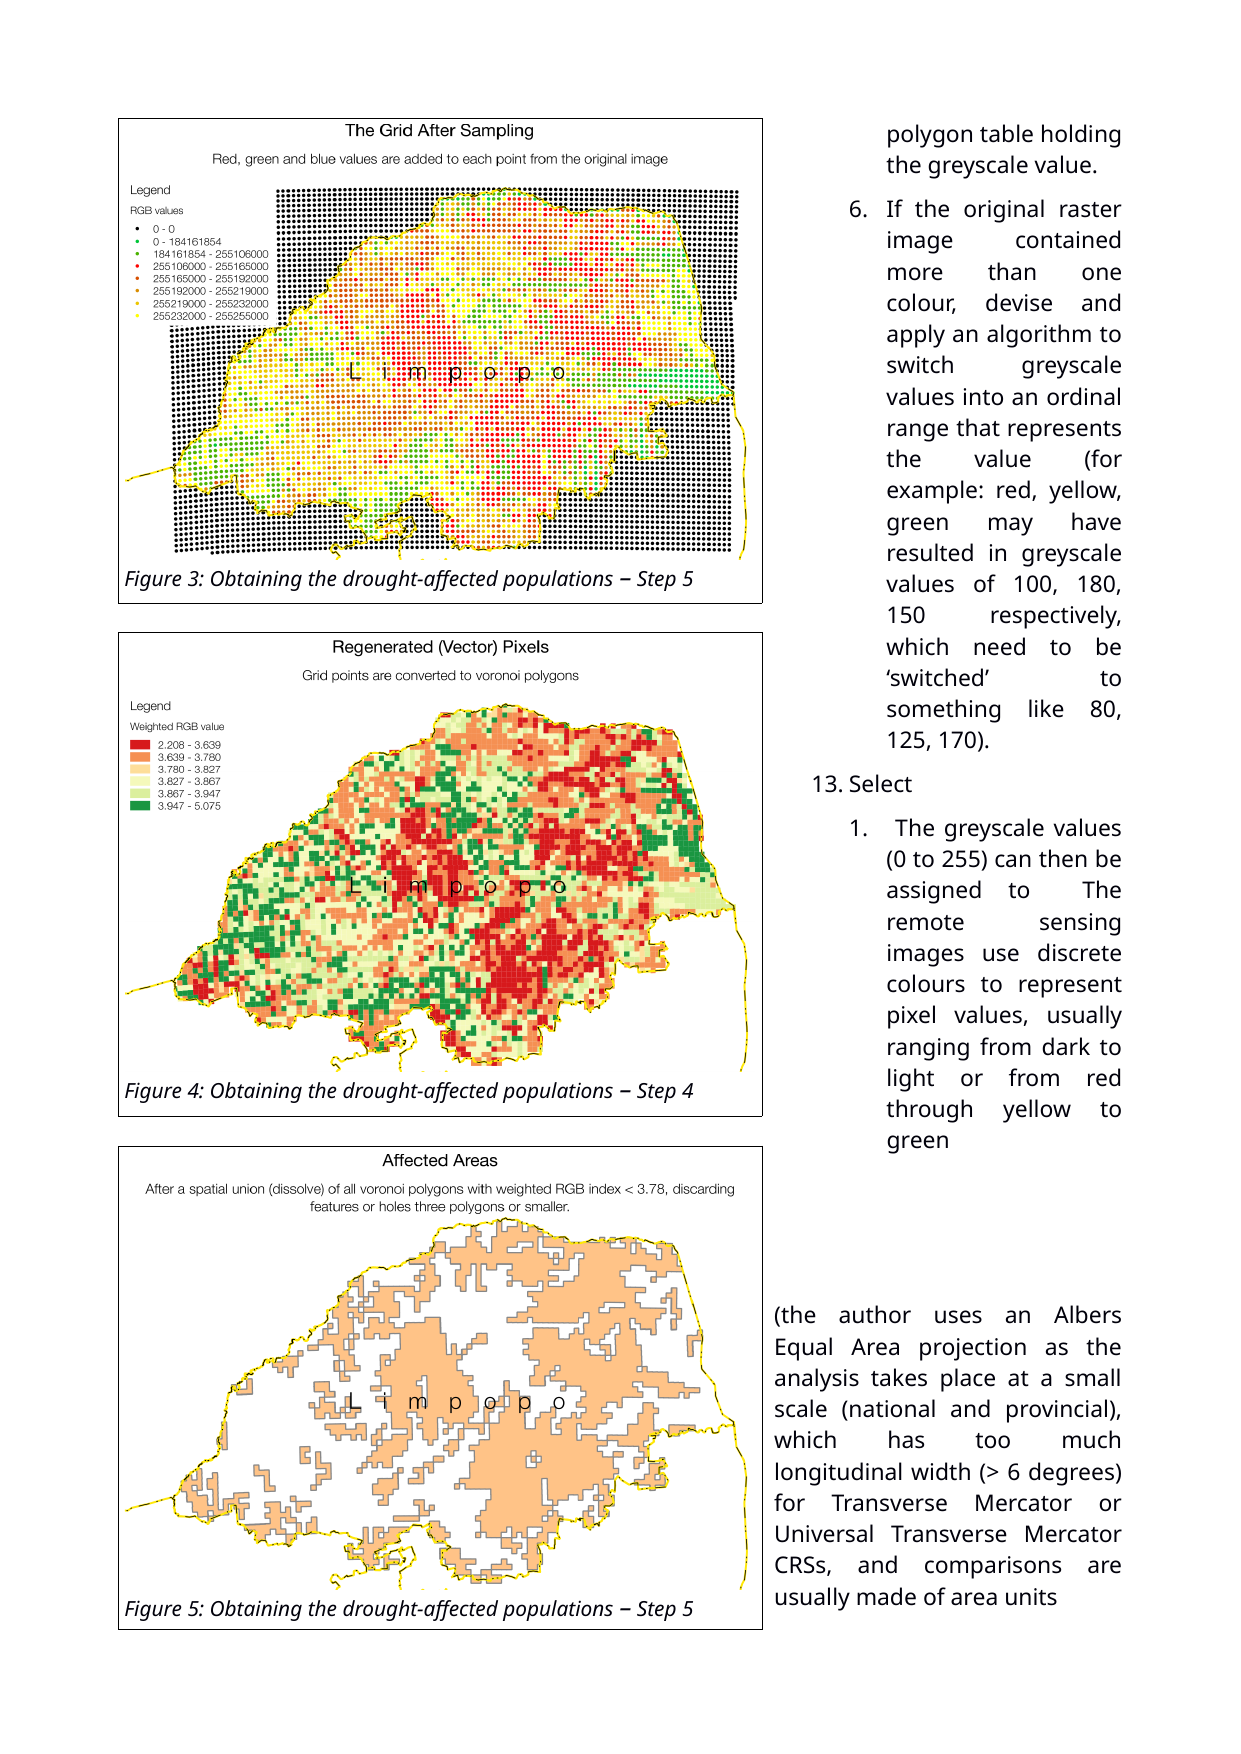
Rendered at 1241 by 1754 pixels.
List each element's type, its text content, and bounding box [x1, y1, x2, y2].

list The greyscale values (0 to 255) can then be assigned to The remote sensing images use discrete colours to represent pixel values, usually ranging from dark to light or from red through yellow to green [193, 1072, 1122, 1156]
picture [124, 640, 756, 1072]
picture [124, 1154, 756, 1590]
list polygon table holding the greyscale value. [763, 118, 1122, 181]
text Figure 4: Obtaining the drought-affected populations – Step 4 [124, 1072, 756, 1105]
picture [124, 124, 755, 560]
text (the author uses an Albers Equal Area projection as the analysis takes place at a small scale (national and provincial), which has too much longitudinal width (> 6 degrees) for Transverse Mercator or Universal Transverse Mercator CRSs, and comparisons are usually made of area units [763, 1299, 1122, 1612]
list [756, 768, 762, 799]
list [193, 119, 762, 181]
list If the original raster image contained more than one colour, devise and apply an algorithm to switch greyscale values into an ordinal range that represents the value (for example: red, yellow, green may have resulted in greyscale values of 100, 180, 150 respectively, which need to be ‘switched’ to something like 80, 125, 170). [193, 560, 1122, 756]
list Select [763, 768, 1122, 799]
text Figure 3: Obtaining the drought-affected populations – Step 5 [124, 137, 756, 593]
text Figure 5: Obtaining the drought-affected populations – Step 5 [124, 1590, 756, 1623]
